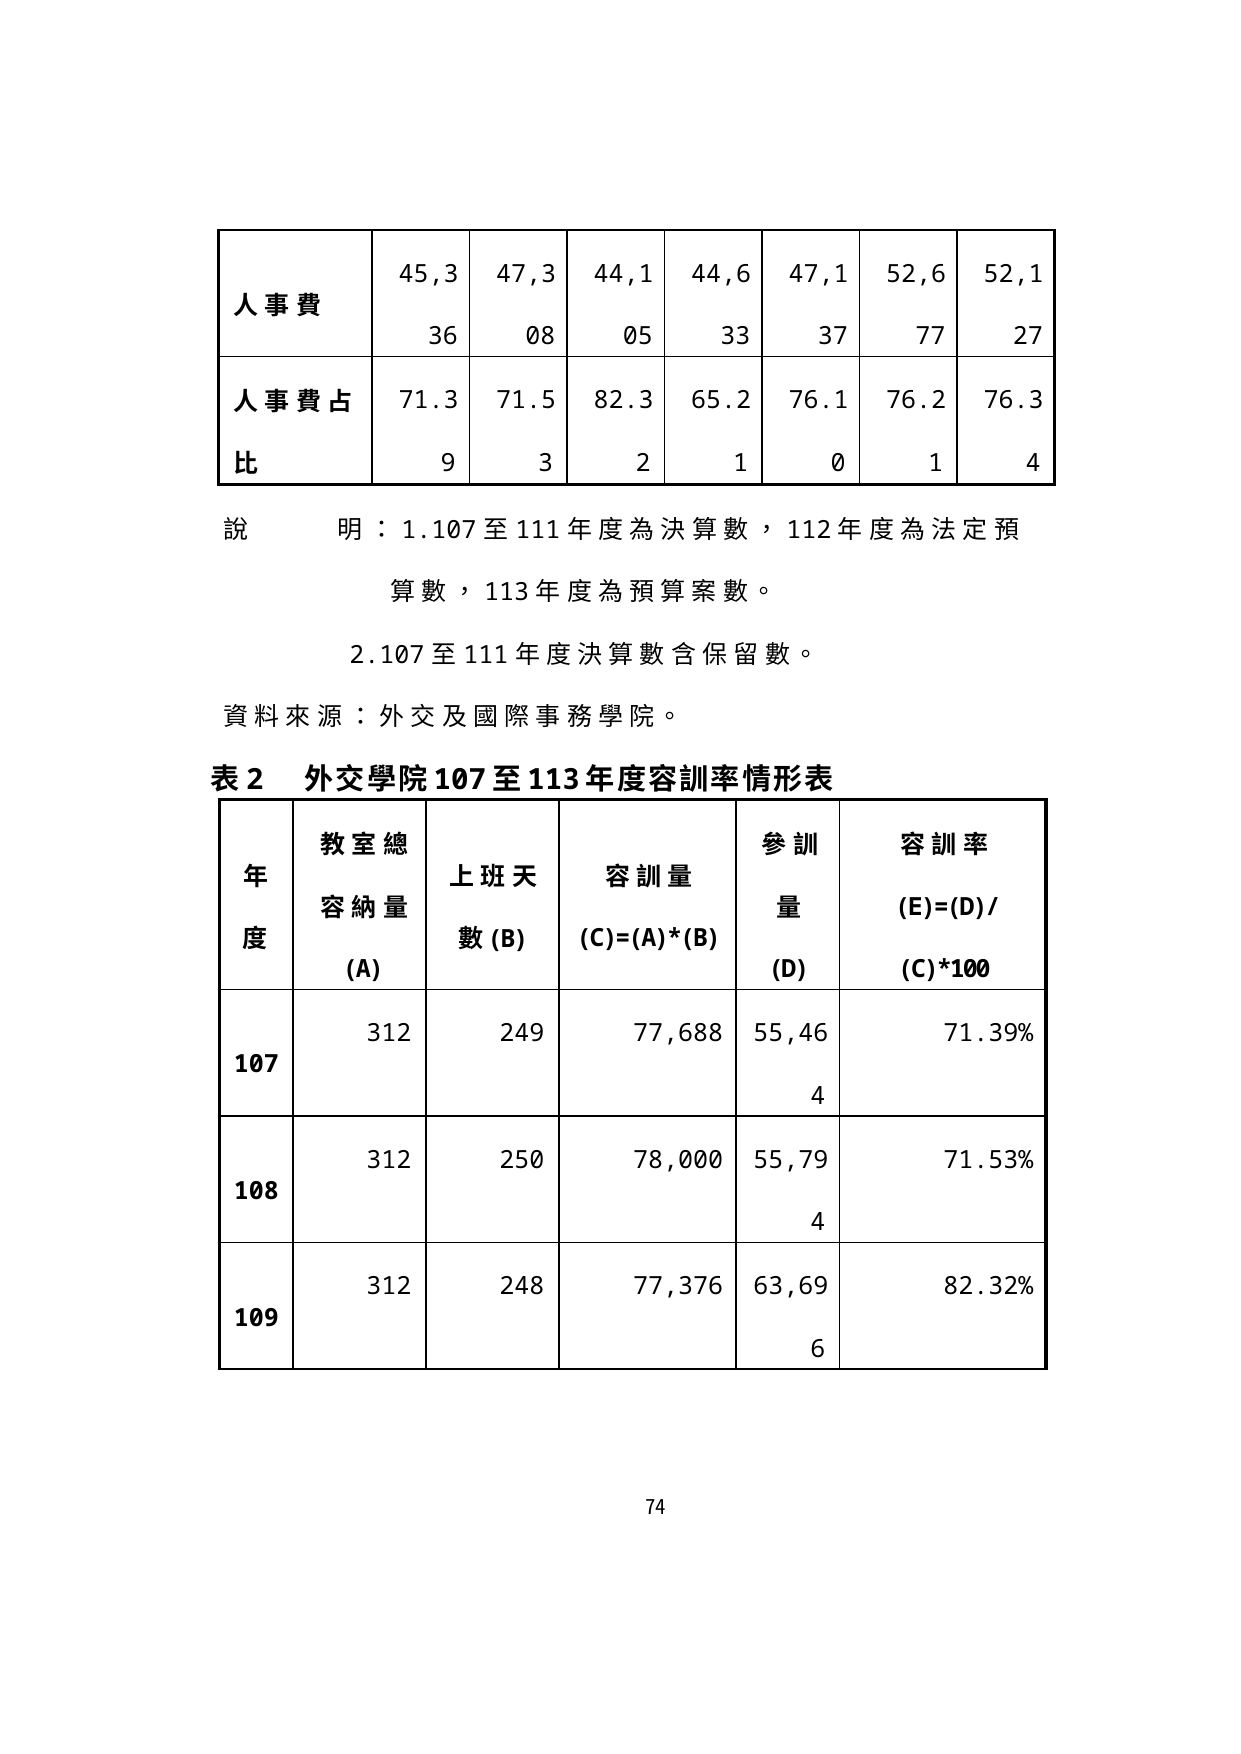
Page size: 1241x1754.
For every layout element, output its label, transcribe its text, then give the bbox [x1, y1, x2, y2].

table_cell 248 [427, 1243, 558, 1368]
table_cell 55,794 [737, 1117, 839, 1242]
table_cell 47,308 [470, 231, 566, 356]
text 表2 外交學院107至113年度容訓率情形表 [208, 736, 1032, 798]
table_cell 82.32% [840, 1243, 1044, 1368]
table_cell 52,127 [958, 231, 1053, 356]
table_cell 107 [221, 990, 292, 1115]
table_header 參訓量 (D) [737, 801, 839, 989]
table_cell 65.21 [665, 357, 761, 482]
table_header 上班天數(B) [427, 801, 558, 989]
table_cell 44,633 [665, 231, 761, 356]
table_cell 71.39 [373, 357, 469, 482]
text 說 明：1.107至111年度為決算數，112年度為法定預算數，113年度為預算案數。 [213, 486, 1036, 611]
table_header 容訓量 (C)=(A)*(B) [560, 801, 735, 989]
table_header 容訓率 (E)=(D)/(C)*100 [840, 801, 1044, 989]
table_cell 71.39% [840, 990, 1044, 1115]
table_cell 82.32 [568, 357, 664, 482]
table_cell 人事費 [220, 231, 371, 356]
table_cell 55,464 [737, 990, 839, 1115]
table_cell 312 [294, 990, 425, 1115]
table_cell 45,336 [373, 231, 469, 356]
table_cell 312 [294, 1243, 425, 1368]
table_cell 71.53 [470, 357, 566, 482]
table_cell 52,677 [860, 231, 956, 356]
text 資料來源：外交及國際事務學院。 [213, 673, 1032, 736]
text 2.107至111年度決算數含保留數。 [337, 611, 1032, 673]
table_cell 77,376 [560, 1243, 735, 1368]
table_cell 76.10 [763, 357, 859, 482]
table_cell 312 [294, 1117, 425, 1242]
table_cell 250 [427, 1117, 558, 1242]
table_cell 63,696 [737, 1243, 839, 1368]
table_cell 77,688 [560, 990, 735, 1115]
table_cell 249 [427, 990, 558, 1115]
table_cell 71.53% [840, 1117, 1044, 1242]
table_header 教室總容納量(A) [294, 801, 425, 989]
table_cell 76.21 [860, 357, 956, 482]
table_cell 人事費占比 [220, 357, 371, 482]
table_cell 76.34 [958, 357, 1053, 482]
table_header 年度 [221, 801, 292, 989]
table_cell 109 [221, 1243, 292, 1368]
table_cell 47,137 [763, 231, 859, 356]
table_cell 108 [221, 1117, 292, 1242]
table_cell 44,105 [568, 231, 664, 356]
table_cell 78,000 [560, 1117, 735, 1242]
